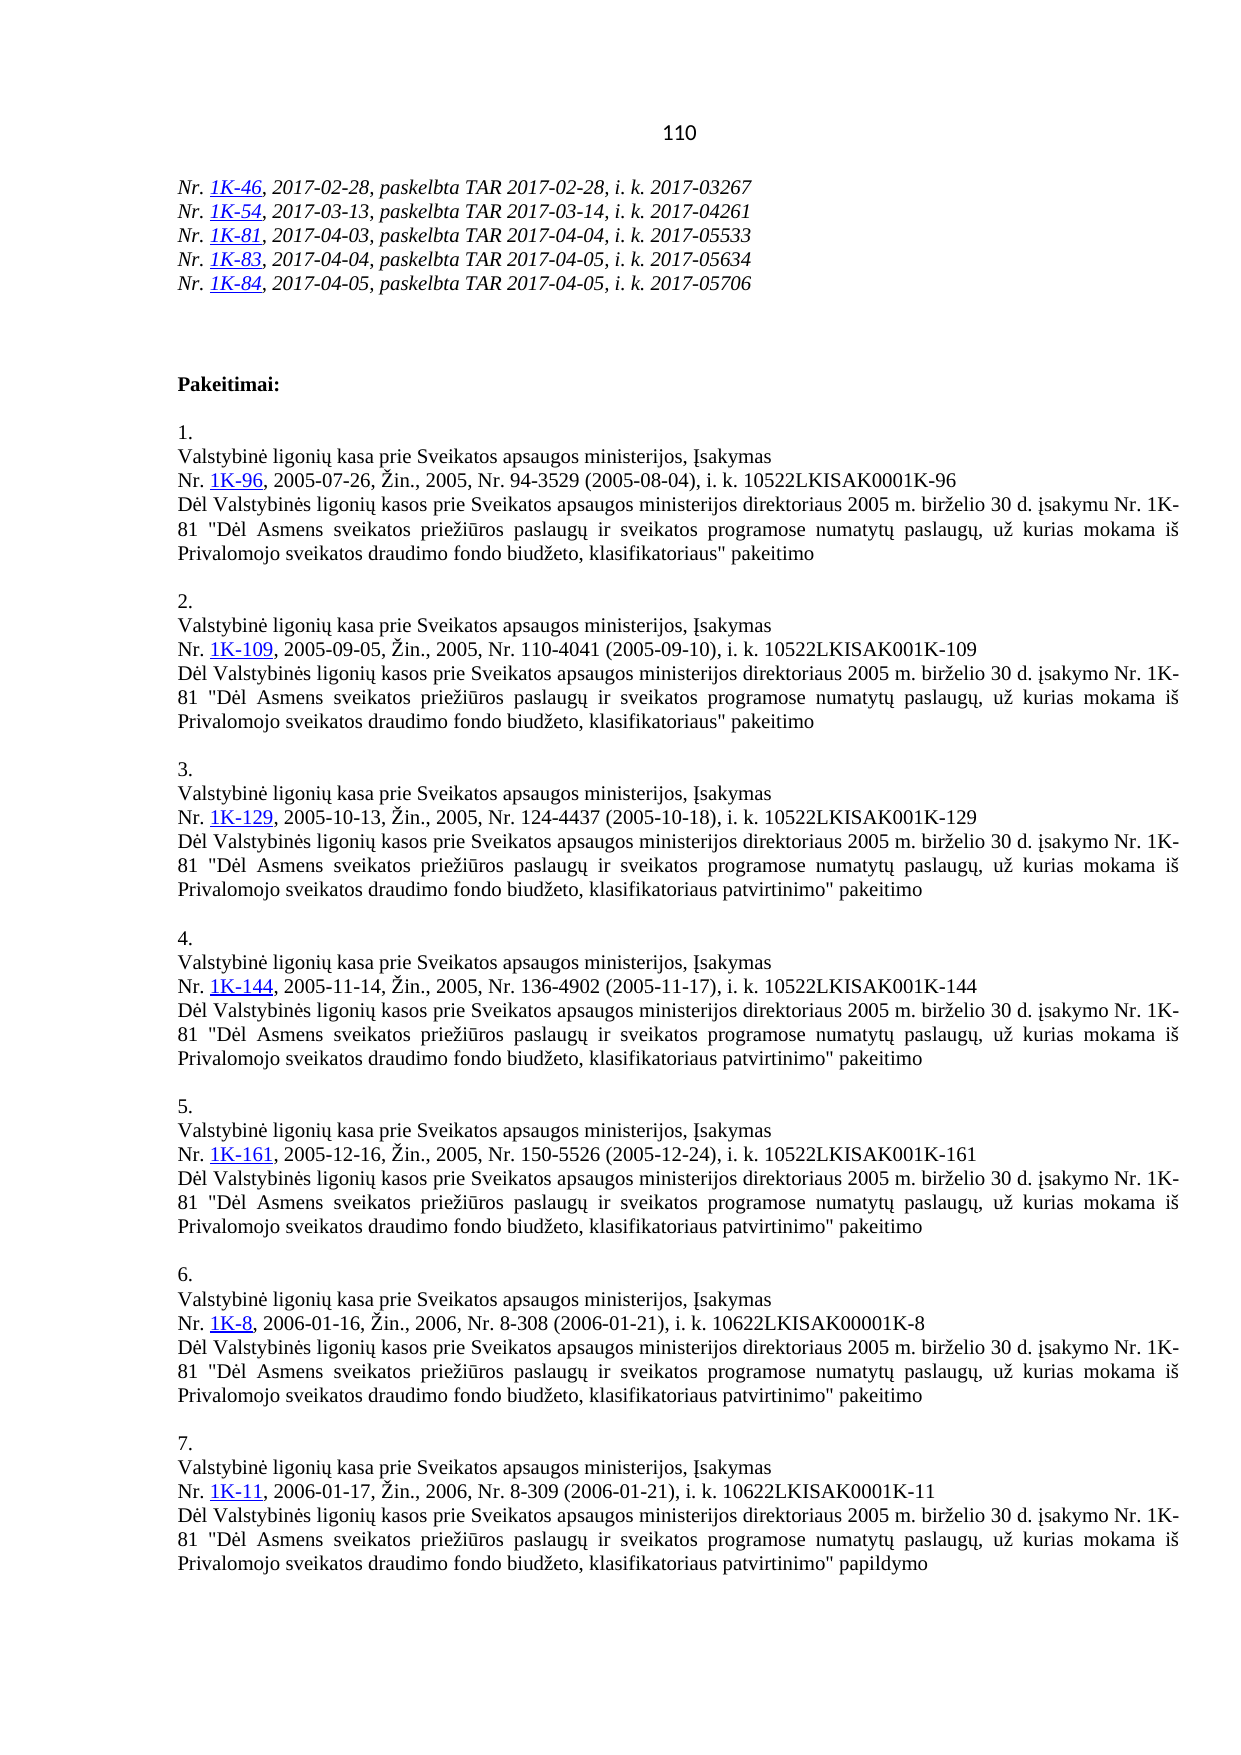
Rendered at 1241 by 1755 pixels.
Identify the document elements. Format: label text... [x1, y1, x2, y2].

text Valstybinė ligonių kasa prie Sveikatos apsaugos ministerijos, Įsakymas [177, 781, 1181, 805]
text Nr. 1K-46, 2017-02-28, paskelbta TAR 2017-02-28, i. k. 2017-03267 [177, 175, 1181, 199]
text 3. [177, 757, 1181, 781]
text Nr. 1K-83, 2017-04-04, paskelbta TAR 2017-04-05, i. k. 2017-05634 [177, 247, 1181, 271]
text Dėl Valstybinės ligonių kasos prie Sveikatos apsaugos ministerijos direktoriaus 2005 m. birželio 30 d. įsakymo Nr. 1K-81 "Dėl Asmens sveikatos priežiūros paslaugų ir sveikatos programose numatytų paslaugų, už kurias mokama iš Privalomojo sveikatos draudimo fondo biudžeto, klasifikatoriaus patvirtinimo" pakeitimo [177, 1166, 1181, 1238]
text 2. [177, 589, 1181, 613]
text 5. [177, 1094, 1181, 1118]
text Valstybinė ligonių kasa prie Sveikatos apsaugos ministerijos, Įsakymas [177, 444, 1181, 468]
text Dėl Valstybinės ligonių kasos prie Sveikatos apsaugos ministerijos direktoriaus 2005 m. birželio 30 d. įsakymo Nr. 1K-81 "Dėl Asmens sveikatos priežiūros paslaugų ir sveikatos programose numatytų paslaugų, už kurias mokama iš Privalomojo sveikatos draudimo fondo biudžeto, klasifikatoriaus patvirtinimo" pakeitimo [177, 998, 1181, 1070]
text Nr. 1K-84, 2017-04-05, paskelbta TAR 2017-04-05, i. k. 2017-05706 [177, 271, 1181, 295]
text Valstybinė ligonių kasa prie Sveikatos apsaugos ministerijos, Įsakymas [177, 1286, 1181, 1311]
text 4. [177, 926, 1181, 949]
text Dėl Valstybinės ligonių kasos prie Sveikatos apsaugos ministerijos direktoriaus 2005 m. birželio 30 d. įsakymo Nr. 1K- 81 "Dėl Asmens sveikatos priežiūros paslaugų ir sveikatos programose numatytų paslaugų, už kurias mokama iš Privalomojo sveikatos draudimo fondo biudžeto, klasifikatoriaus patvirtinimo" pakeitimo [177, 1334, 1181, 1407]
text Dėl Valstybinės ligonių kasos prie Sveikatos apsaugos ministerijos direktoriaus 2005 m. birželio 30 d. įsakymu Nr. 1K-81 "Dėl Asmens sveikatos priežiūros paslaugų ir sveikatos programose numatytų paslaugų, už kurias mokama iš Privalomojo sveikatos draudimo fondo biudžeto, klasifikatoriaus" pakeitimo [177, 492, 1181, 564]
text Nr. 1K-8, 2006-01-16, Žin., 2006, Nr. 8-308 (2006-01-21), i. k. 10622LKISAK00001K-8 [177, 1311, 1181, 1334]
text Dėl Valstybinės ligonių kasos prie Sveikatos apsaugos ministerijos direktoriaus 2005 m. birželio 30 d. įsakymo Nr. 1K-81 "Dėl Asmens sveikatos priežiūros paslaugų ir sveikatos programose numatytų paslaugų, už kurias mokama iš Privalomojo sveikatos draudimo fondo biudžeto, klasifikatoriaus" pakeitimo [177, 661, 1181, 733]
text Nr. 1K-144, 2005-11-14, Žin., 2005, Nr. 136-4902 (2005-11-17), i. k. 10522LKISAK001K-144 [177, 974, 1181, 998]
text Valstybinė ligonių kasa prie Sveikatos apsaugos ministerijos, Įsakymas [177, 1118, 1181, 1142]
text Nr. 1K-96, 2005-07-26, Žin., 2005, Nr. 94-3529 (2005-08-04), i. k. 10522LKISAK0001K-96 [177, 468, 1181, 492]
text Nr. 1K-11, 2006-01-17, Žin., 2006, Nr. 8-309 (2006-01-21), i. k. 10622LKISAK0001K-11 [177, 1479, 1181, 1503]
text Nr. 1K-129, 2005-10-13, Žin., 2005, Nr. 124-4437 (2005-10-18), i. k. 10522LKISAK001K-129 [177, 805, 1181, 829]
text Dėl Valstybinės ligonių kasos prie Sveikatos apsaugos ministerijos direktoriaus 2005 m. birželio 30 d. įsakymo Nr. 1K-81 "Dėl Asmens sveikatos priežiūros paslaugų ir sveikatos programose numatytų paslaugų, už kurias mokama iš Privalomojo sveikatos draudimo fondo biudžeto, klasifikatoriaus patvirtinimo" pakeitimo [177, 829, 1181, 901]
text Nr. 1K-81, 2017-04-03, paskelbta TAR 2017-04-04, i. k. 2017-05533 [177, 223, 1181, 247]
text Dėl Valstybinės ligonių kasos prie Sveikatos apsaugos ministerijos direktoriaus 2005 m. birželio 30 d. įsakymo Nr. 1K- 81 "Dėl Asmens sveikatos priežiūros paslaugų ir sveikatos programose numatytų paslaugų, už kurias mokama iš Privalomojo sveikatos draudimo fondo biudžeto, klasifikatoriaus patvirtinimo" papildymo [177, 1503, 1181, 1575]
text 1. [177, 420, 1181, 444]
text Valstybinė ligonių kasa prie Sveikatos apsaugos ministerijos, Įsakymas [177, 613, 1181, 637]
text 6. [177, 1262, 1181, 1286]
text Nr. 1K-161, 2005-12-16, Žin., 2005, Nr. 150-5526 (2005-12-24), i. k. 10522LKISAK001K-161 [177, 1142, 1181, 1166]
text Pakeitimai: [177, 372, 1181, 396]
text Valstybinė ligonių kasa prie Sveikatos apsaugos ministerijos, Įsakymas [177, 949, 1181, 974]
text Valstybinė ligonių kasa prie Sveikatos apsaugos ministerijos, Įsakymas [177, 1455, 1181, 1479]
text 7. [177, 1431, 1181, 1455]
text Nr. 1K-109, 2005-09-05, Žin., 2005, Nr. 110-4041 (2005-09-10), i. k. 10522LKISAK001K-109 [177, 637, 1181, 661]
text Nr. 1K-54, 2017-03-13, paskelbta TAR 2017-03-14, i. k. 2017-04261 [177, 199, 1181, 223]
